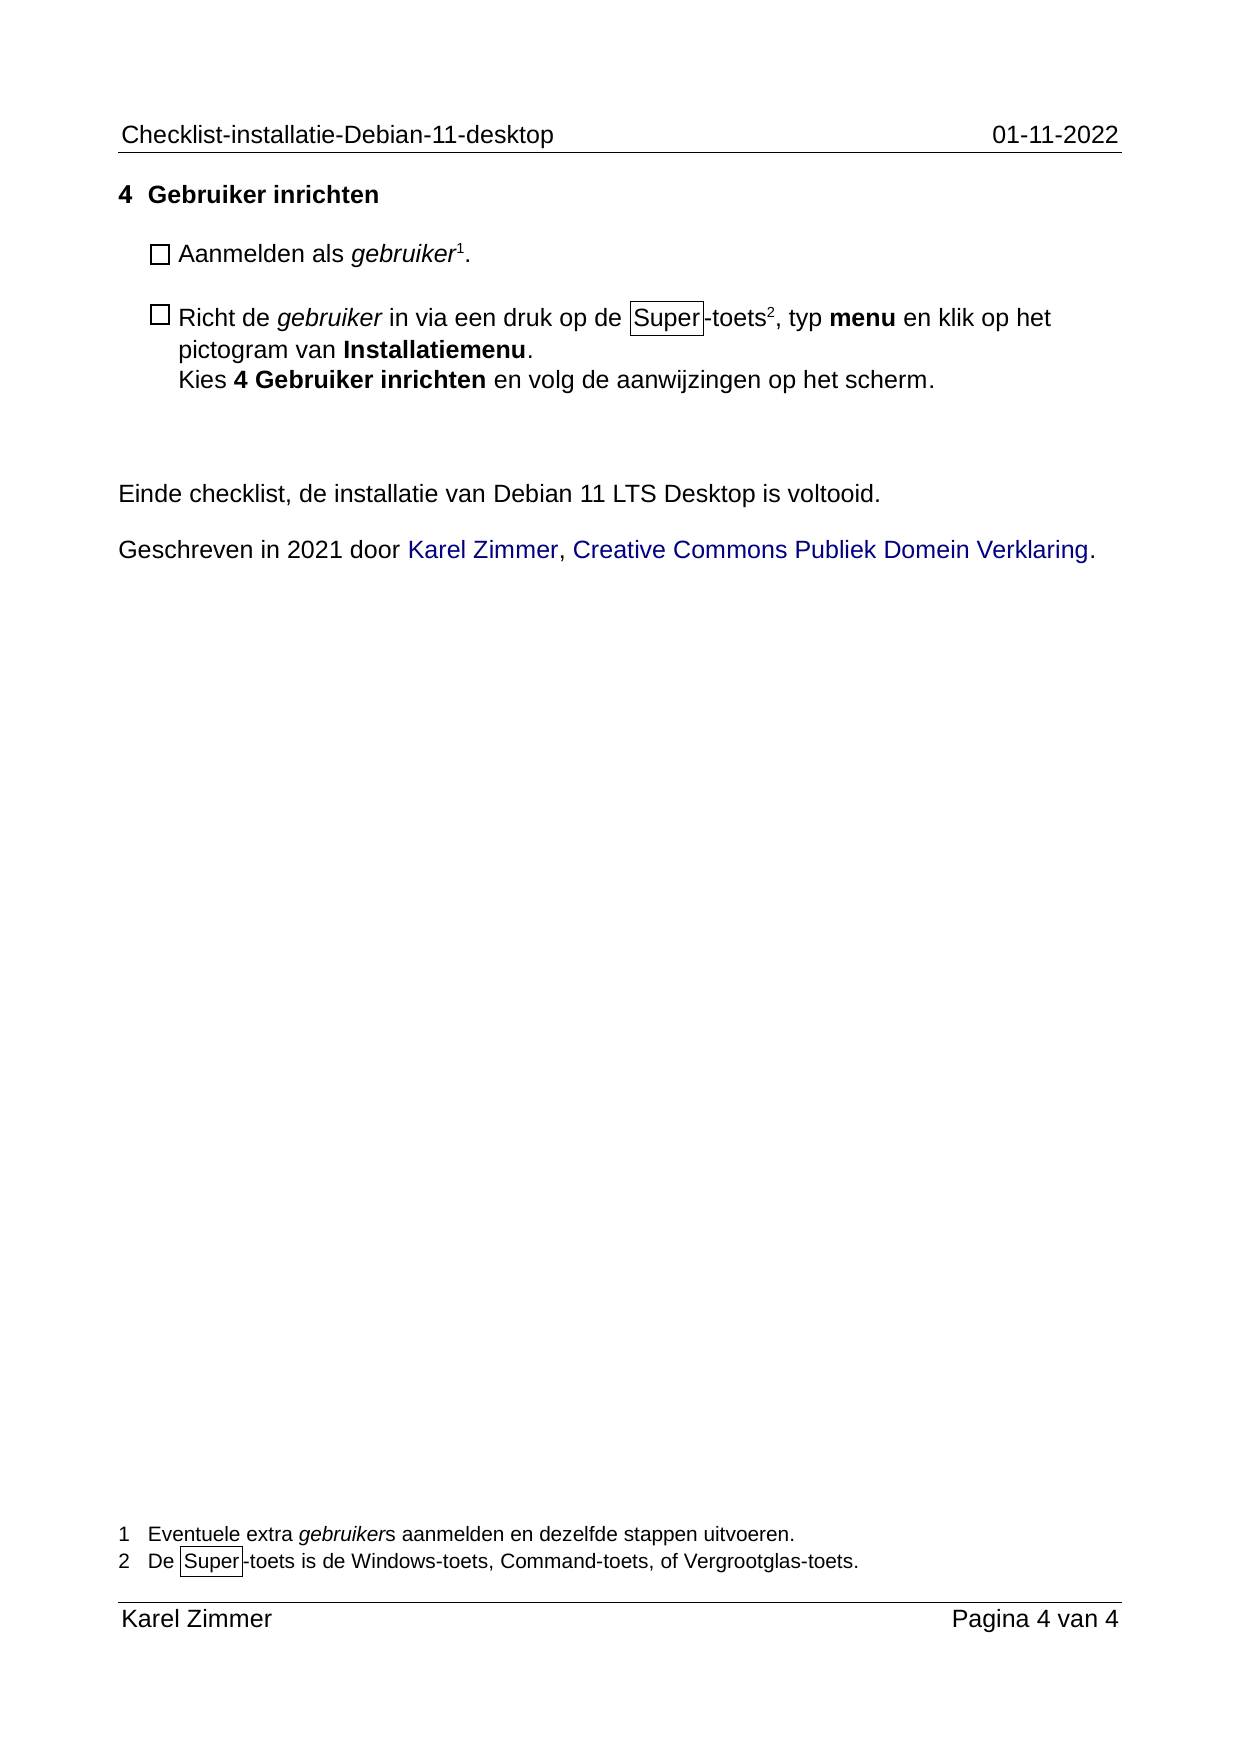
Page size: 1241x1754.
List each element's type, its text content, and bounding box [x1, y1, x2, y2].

table_cell Kies 4 Gebruiker inrichten en volg de aanwijzingen op het scherm. [177, 365, 1122, 395]
text Einde checklist, de installatie van Debian 11 LTS Desktop is voltooid. [118, 479, 1122, 507]
table_header [141, 239, 177, 269]
table_header Aanmelden als gebruiker. [177, 239, 1122, 269]
table_cell [141, 365, 177, 395]
table_cell [177, 269, 1122, 300]
list Gebruiker inrichten [118, 177, 1122, 211]
table_cell [141, 269, 177, 300]
table_cell Richt de gebruiker in via een druk op de Super-toets, typ menu en klik op het pictogram van Installatiemenu. [177, 300, 1122, 365]
text Geschreven in 2021 door Karel Zimmer, Creative Commons Publiek Domein Verklaring. [118, 536, 1122, 563]
table_cell [141, 300, 177, 365]
